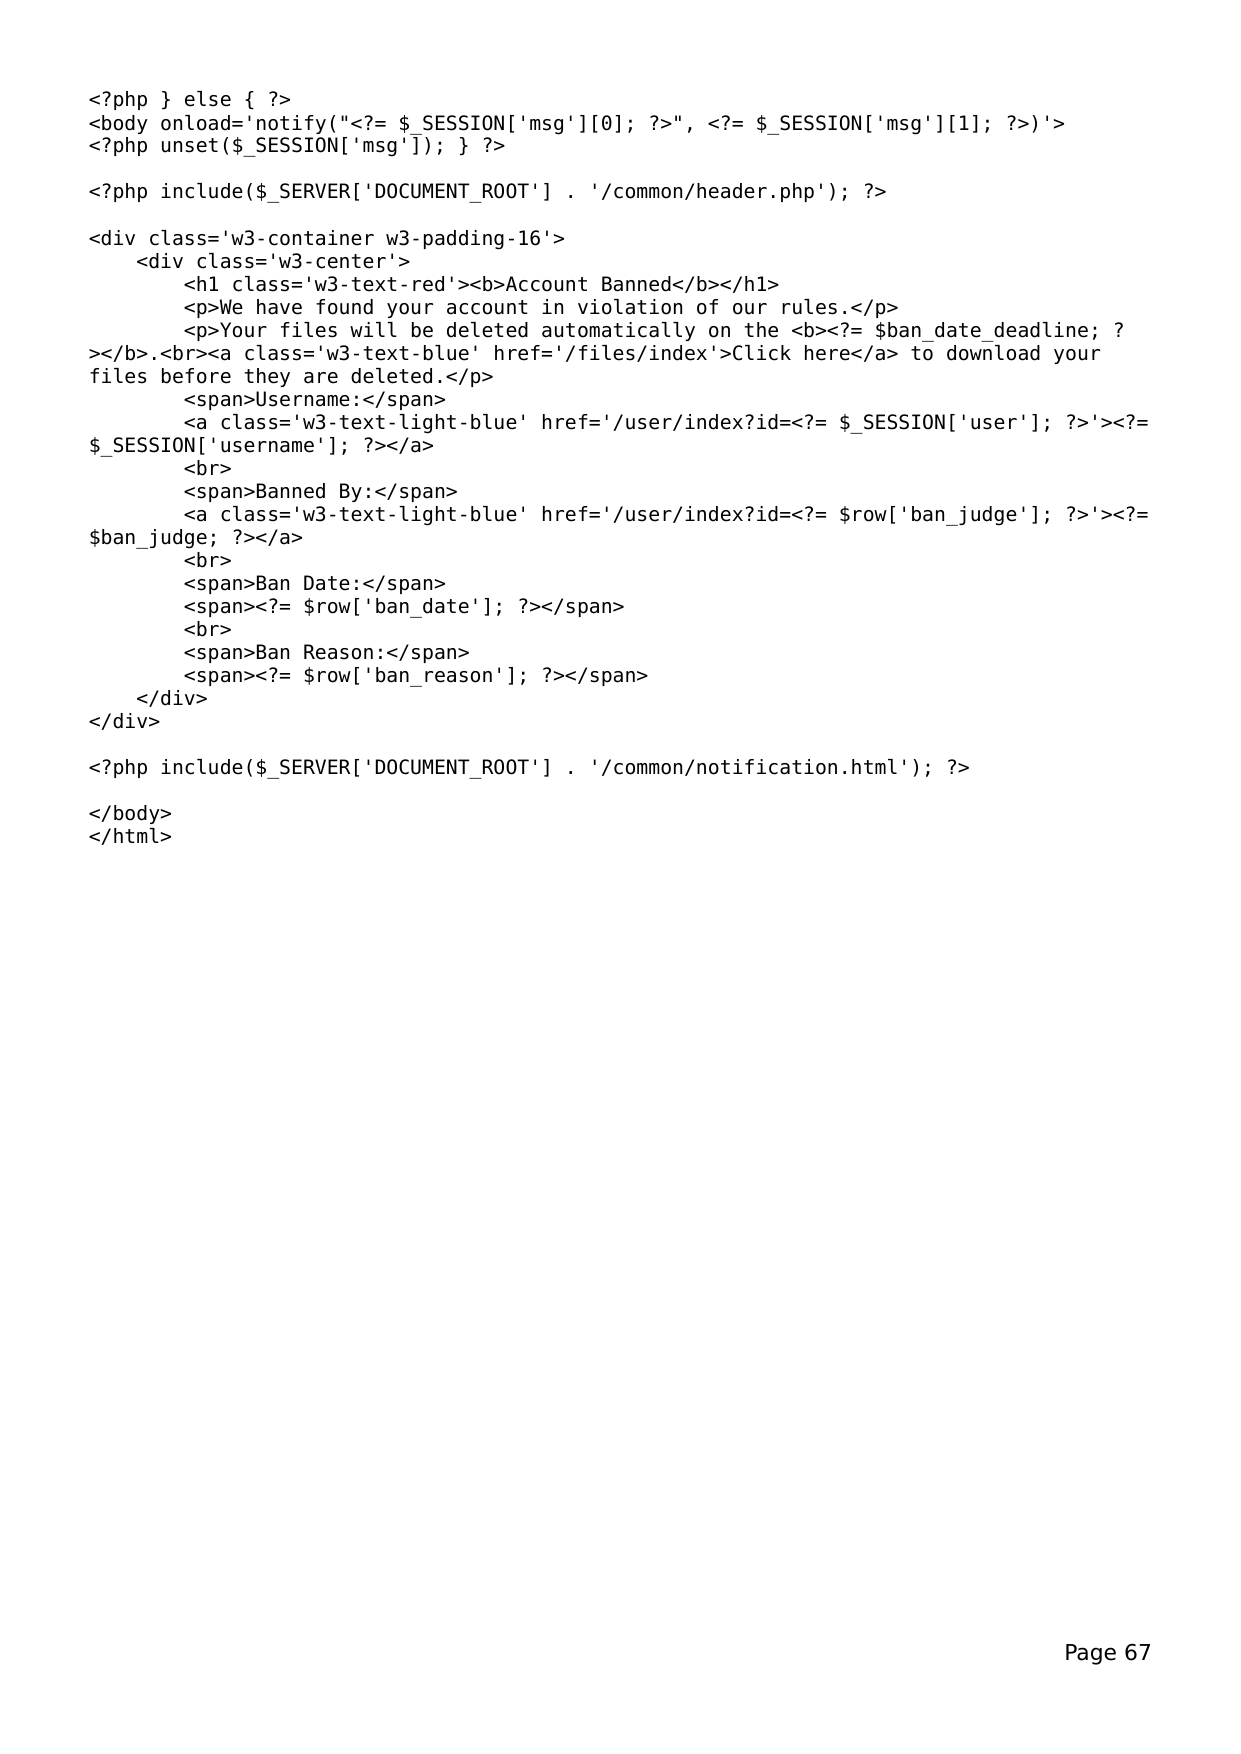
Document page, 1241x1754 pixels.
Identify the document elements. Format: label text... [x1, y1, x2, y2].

text <a class='w3-text-light-blue' href='/user/index?id=<?= $_SESSION['user']; ?>'><?= $_SESSION['username']; ?></a> [88, 411, 1152, 457]
text <br> [88, 549, 1152, 572]
text <p>We have found your account in violation of our rules.</p> [88, 296, 1152, 319]
text <span>Ban Date:</span> [88, 572, 1152, 595]
text <?php } else { ?> [88, 88, 1152, 112]
text <div class='w3-center'> [88, 250, 1152, 273]
text <br> [88, 457, 1152, 480]
text </div> [88, 687, 1152, 710]
text <?php include($_SERVER['DOCUMENT_ROOT'] . '/common/notification.html'); ?> [88, 756, 1152, 779]
text <span><?= $row['ban_reason']; ?></span> [88, 664, 1152, 687]
text <?php unset($_SESSION['msg']); } ?> [88, 134, 1152, 158]
text </body> [88, 802, 1152, 825]
text <h1 class='w3-text-red'><b>Account Banned</b></h1> [88, 273, 1152, 296]
text </div> [88, 710, 1152, 733]
text <span>Ban Reason:</span> [88, 641, 1152, 664]
text <br> [88, 618, 1152, 641]
text <body onload='notify("<?= $_SESSION['msg'][0]; ?>", <?= $_SESSION['msg'][1]; ?>)'> [88, 112, 1152, 134]
text <span>Username:</span> [88, 388, 1152, 411]
text <span><?= $row['ban_date']; ?></span> [88, 595, 1152, 618]
text <p>Your files will be deleted automatically on the <b><?= $ban_date_deadline; ?></b>.<br><a class='w3-text-blue' href='/files/index'>Click here</a> to download your files before they are deleted.</p> [88, 319, 1152, 388]
text <a class='w3-text-light-blue' href='/user/index?id=<?= $row['ban_judge']; ?>'><?= $ban_judge; ?></a> [88, 503, 1152, 549]
text </html> [88, 825, 1152, 848]
text <span>Banned By:</span> [88, 480, 1152, 503]
text <?php include($_SERVER['DOCUMENT_ROOT'] . '/common/header.php'); ?> [88, 181, 1152, 204]
text <div class='w3-container w3-padding-16'> [88, 227, 1152, 250]
